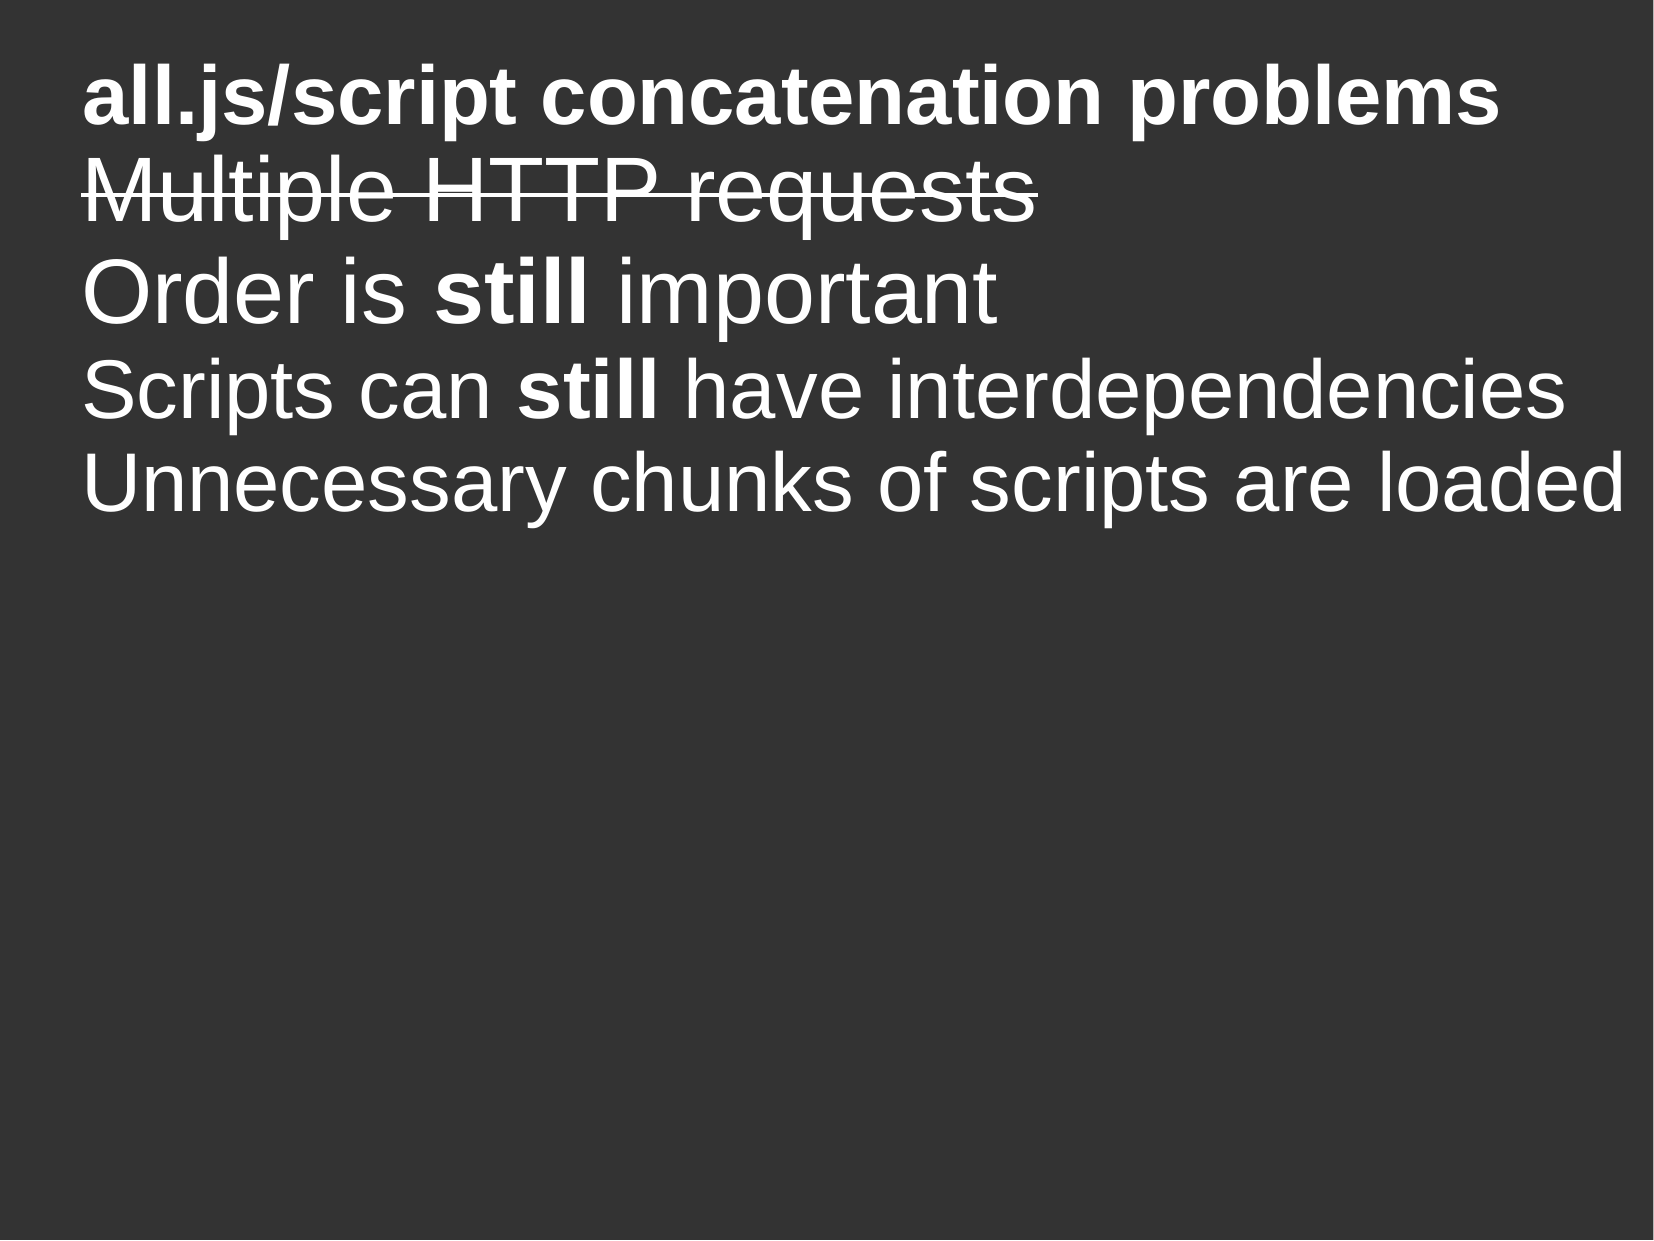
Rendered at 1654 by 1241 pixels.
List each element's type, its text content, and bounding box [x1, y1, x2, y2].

title all.js/script concatenation problems [82, 49, 1571, 257]
title Multiple HTTP requests Order is still important Scripts can still have interdependencies Unnecessary chunks of scripts are loaded [81, 138, 1636, 784]
